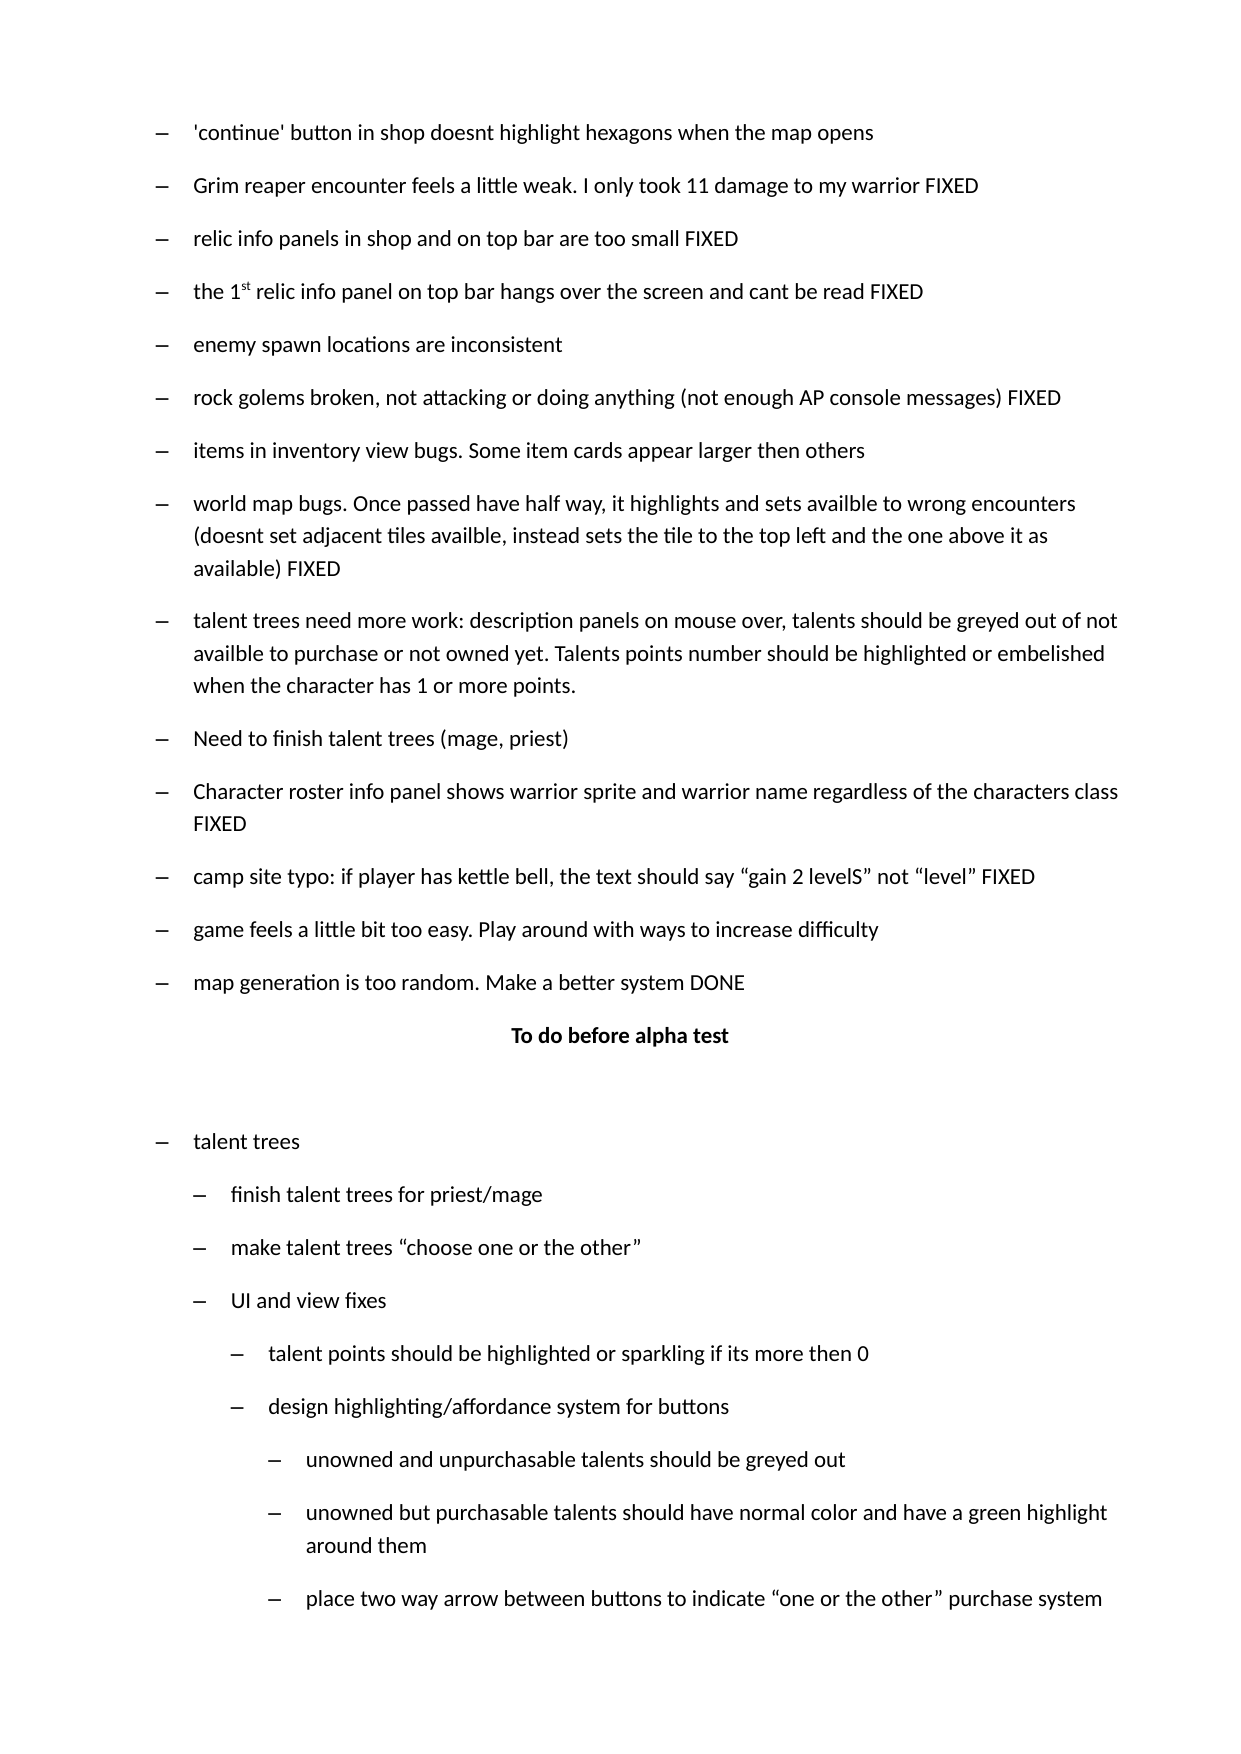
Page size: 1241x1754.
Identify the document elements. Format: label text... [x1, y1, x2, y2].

list map generation is too random. Make a better system DONE [156, 968, 1122, 996]
list enemy spawn locations are inconsistent [156, 330, 1122, 358]
list design highlighting/affordance system for buttons [231, 1392, 1122, 1421]
list talent trees [156, 1127, 1122, 1155]
list make talent trees “choose one or the other” [193, 1233, 1122, 1261]
list Grim reaper encounter feels a little weak. I only took 11 damage to my warrior FIXED [156, 171, 1122, 199]
list UI and view fixes [193, 1286, 1122, 1314]
list unowned but purchasable talents should have normal color and have a green highlight around them [268, 1498, 1122, 1559]
list Need to finish talent trees (mage, priest) [156, 724, 1122, 752]
list place two way arrow between buttons to indicate “one or the other” purchase system [268, 1584, 1122, 1612]
list talent points should be highlighted or sparkling if its more then 0 [231, 1339, 1122, 1367]
list talent trees need more work: description panels on mouse over, talents should be greyed out of not availble to purchase or not owned yet. Talents points number should be highlighted or embelished when the character has 1 or more points. [156, 607, 1122, 699]
list items in inventory view bugs. Some item cards appear larger then others [156, 436, 1122, 464]
list the 1st relic info panel on top bar hangs over the screen and cant be read FIXED [156, 277, 1122, 305]
list Character roster info panel shows warrior sprite and warrior name regardless of the characters class FIXED [156, 777, 1122, 837]
list game feels a little bit too easy. Play around with ways to increase difficulty [156, 915, 1122, 943]
list camp site typo: if player has kettle bell, the text should say “gain 2 levelS” not “level” FIXED [156, 862, 1122, 890]
list world map bugs. Once passed have half way, it highlights and sets availble to wrong encounters (doesnt set adjacent tiles availble, instead sets the tile to the top left and the one above it as available) FIXED [156, 489, 1122, 582]
list relic info panels in shop and on top bar are too small FIXED [156, 224, 1122, 252]
text To do before alpha test [118, 1021, 1122, 1049]
list rock golems broken, not attacking or doing anything (not enough AP console messages) FIXED [156, 383, 1122, 411]
list 'continue' button in shop doesnt highlight hexagons when the map opens [156, 118, 1122, 146]
list finish talent trees for priest/mage [193, 1180, 1122, 1208]
list unowned and unpurchasable talents should be greyed out [268, 1446, 1122, 1473]
